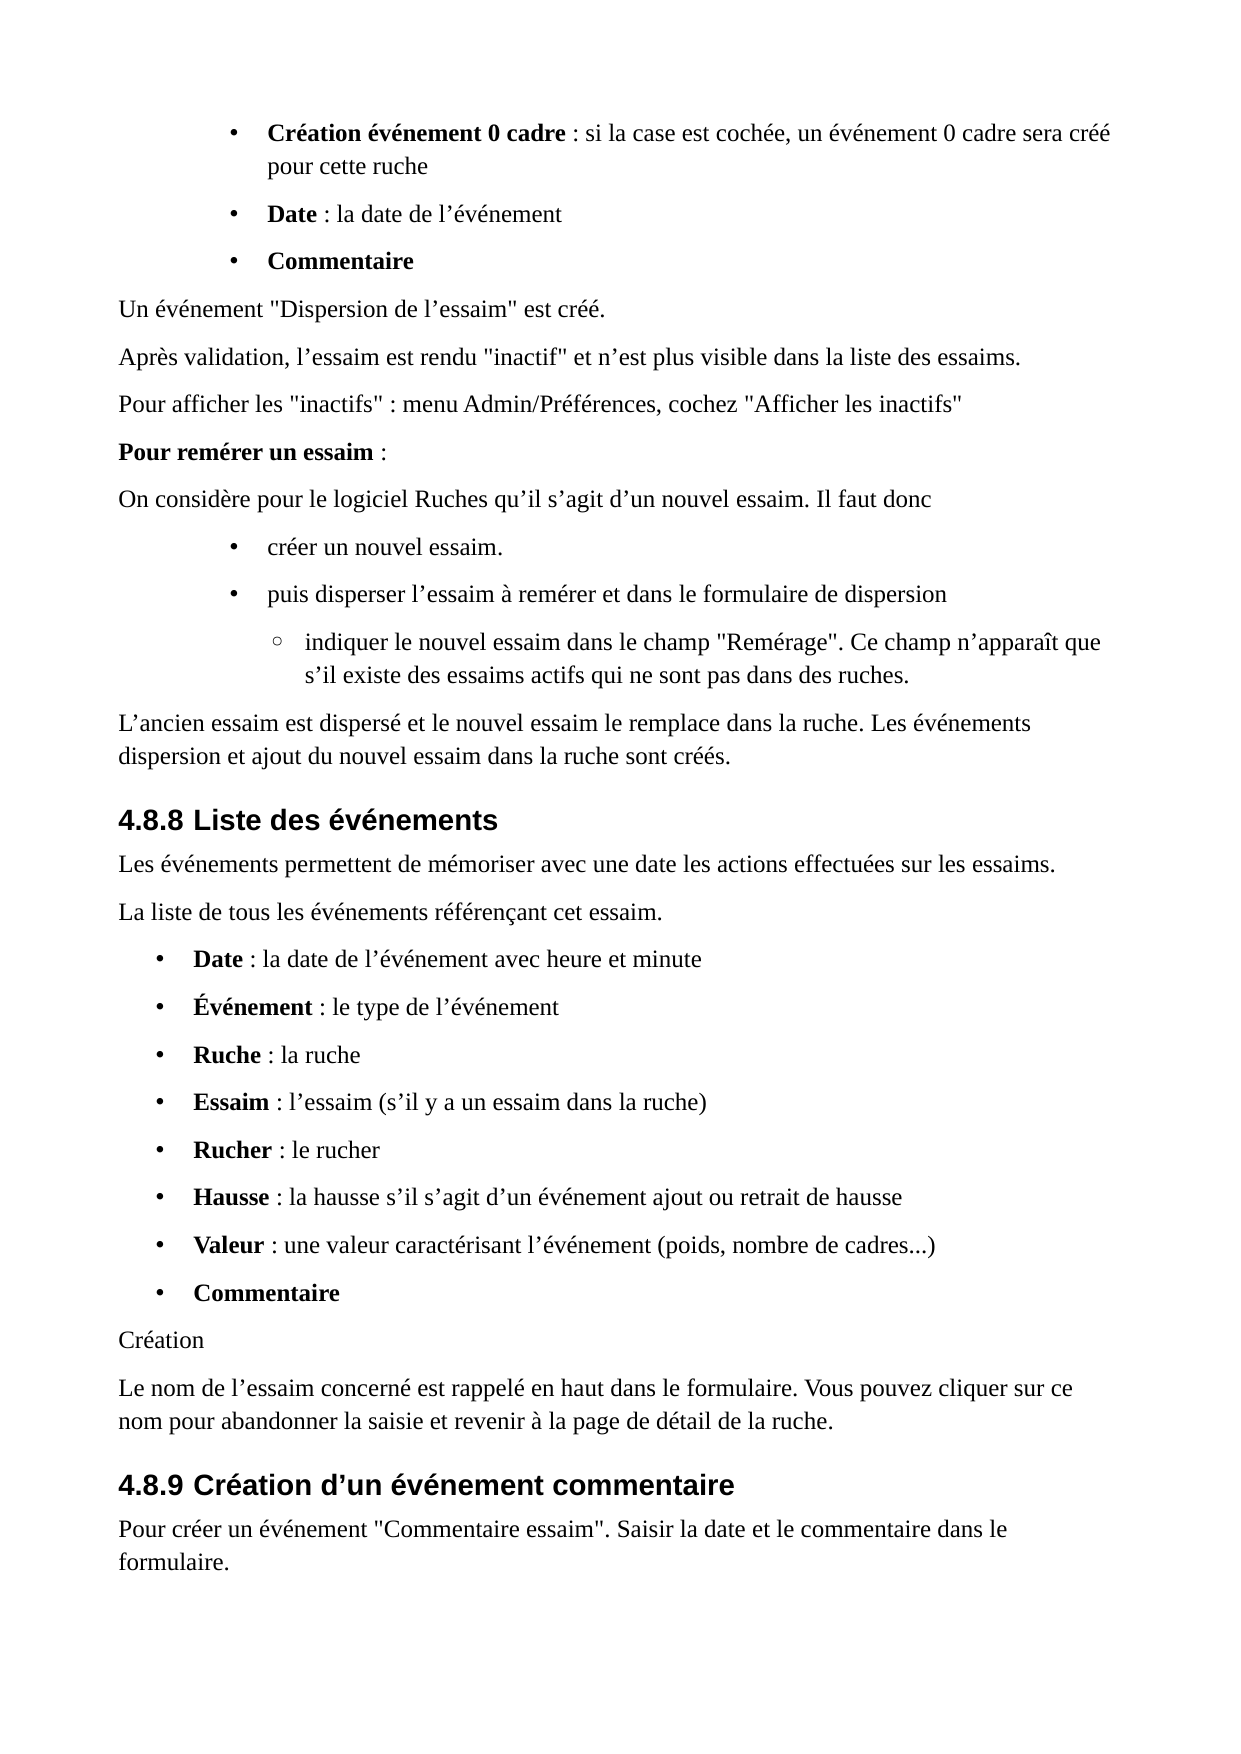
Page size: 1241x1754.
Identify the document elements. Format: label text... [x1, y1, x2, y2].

text On considère pour le logiciel Ruches qu’il s’agit d’un nouvel essaim. Il faut donc [118, 484, 1122, 513]
text Pour afficher les "inactifs" : menu Admin/Préférences, cochez "Afficher les inactifs" [118, 389, 1122, 418]
list puis disperser l’essaim à remérer et dans le formulaire de dispersion [229, 579, 1122, 608]
list Événement : le type de l’événement [156, 992, 1122, 1021]
list Date : la date de l’événement avec heure et minute [156, 944, 1122, 973]
subtitle Création d’un événement commentaire [118, 1468, 1122, 1502]
text Création [118, 1325, 1122, 1354]
list Date : la date de l’événement [229, 199, 1122, 227]
list Hausse : la hausse s’il s’agit d’un événement ajout ou retrait de hausse [156, 1182, 1122, 1211]
list Commentaire [156, 1278, 1122, 1306]
text Un événement "Dispersion de l’essaim" est créé. [118, 294, 1122, 323]
text Après validation, l’essaim est rendu "inactif" et n’est plus visible dans la liste des essaims. [118, 342, 1122, 370]
list indiquer le nouvel essaim dans le champ "Remérage". Ce champ n’apparaît que s’il existe des essaims actifs qui ne sont pas dans des ruches. [267, 627, 1122, 689]
list Valeur : une valeur caractérisant l’événement (poids, nombre de cadres...) [156, 1230, 1122, 1259]
list Commentaire [229, 246, 1122, 275]
list Rucher : le rucher [156, 1135, 1122, 1164]
text Pour remérer un essaim : [118, 437, 1122, 466]
list Ruche : la ruche [156, 1040, 1122, 1068]
list créer un nouvel essaim. [229, 532, 1122, 561]
text Les événements permettent de mémoriser avec une date les actions effectuées sur les essaims. [118, 849, 1122, 878]
subtitle Liste des événements [118, 803, 1122, 837]
text Pour créer un événement "Commentaire essaim". Saisir la date et le commentaire dans le formulaire. [118, 1514, 1122, 1576]
list Création événement 0 cadre : si la case est cochée, un événement 0 cadre sera créé pour cette ruche [229, 118, 1122, 180]
text Le nom de l’essaim concerné est rappelé en haut dans le formulaire. Vous pouvez cliquer sur ce nom pour abandonner la saisie et revenir à la page de détail de la ruche. [118, 1373, 1122, 1435]
list Essaim : l’essaim (s’il y a un essaim dans la ruche) [156, 1087, 1122, 1116]
text L’ancien essaim est dispersé et le nouvel essaim le remplace dans la ruche. Les événements dispersion et ajout du nouvel essaim dans la ruche sont créés. [118, 708, 1122, 769]
text La liste de tous les événements référençant cet essaim. [118, 897, 1122, 926]
